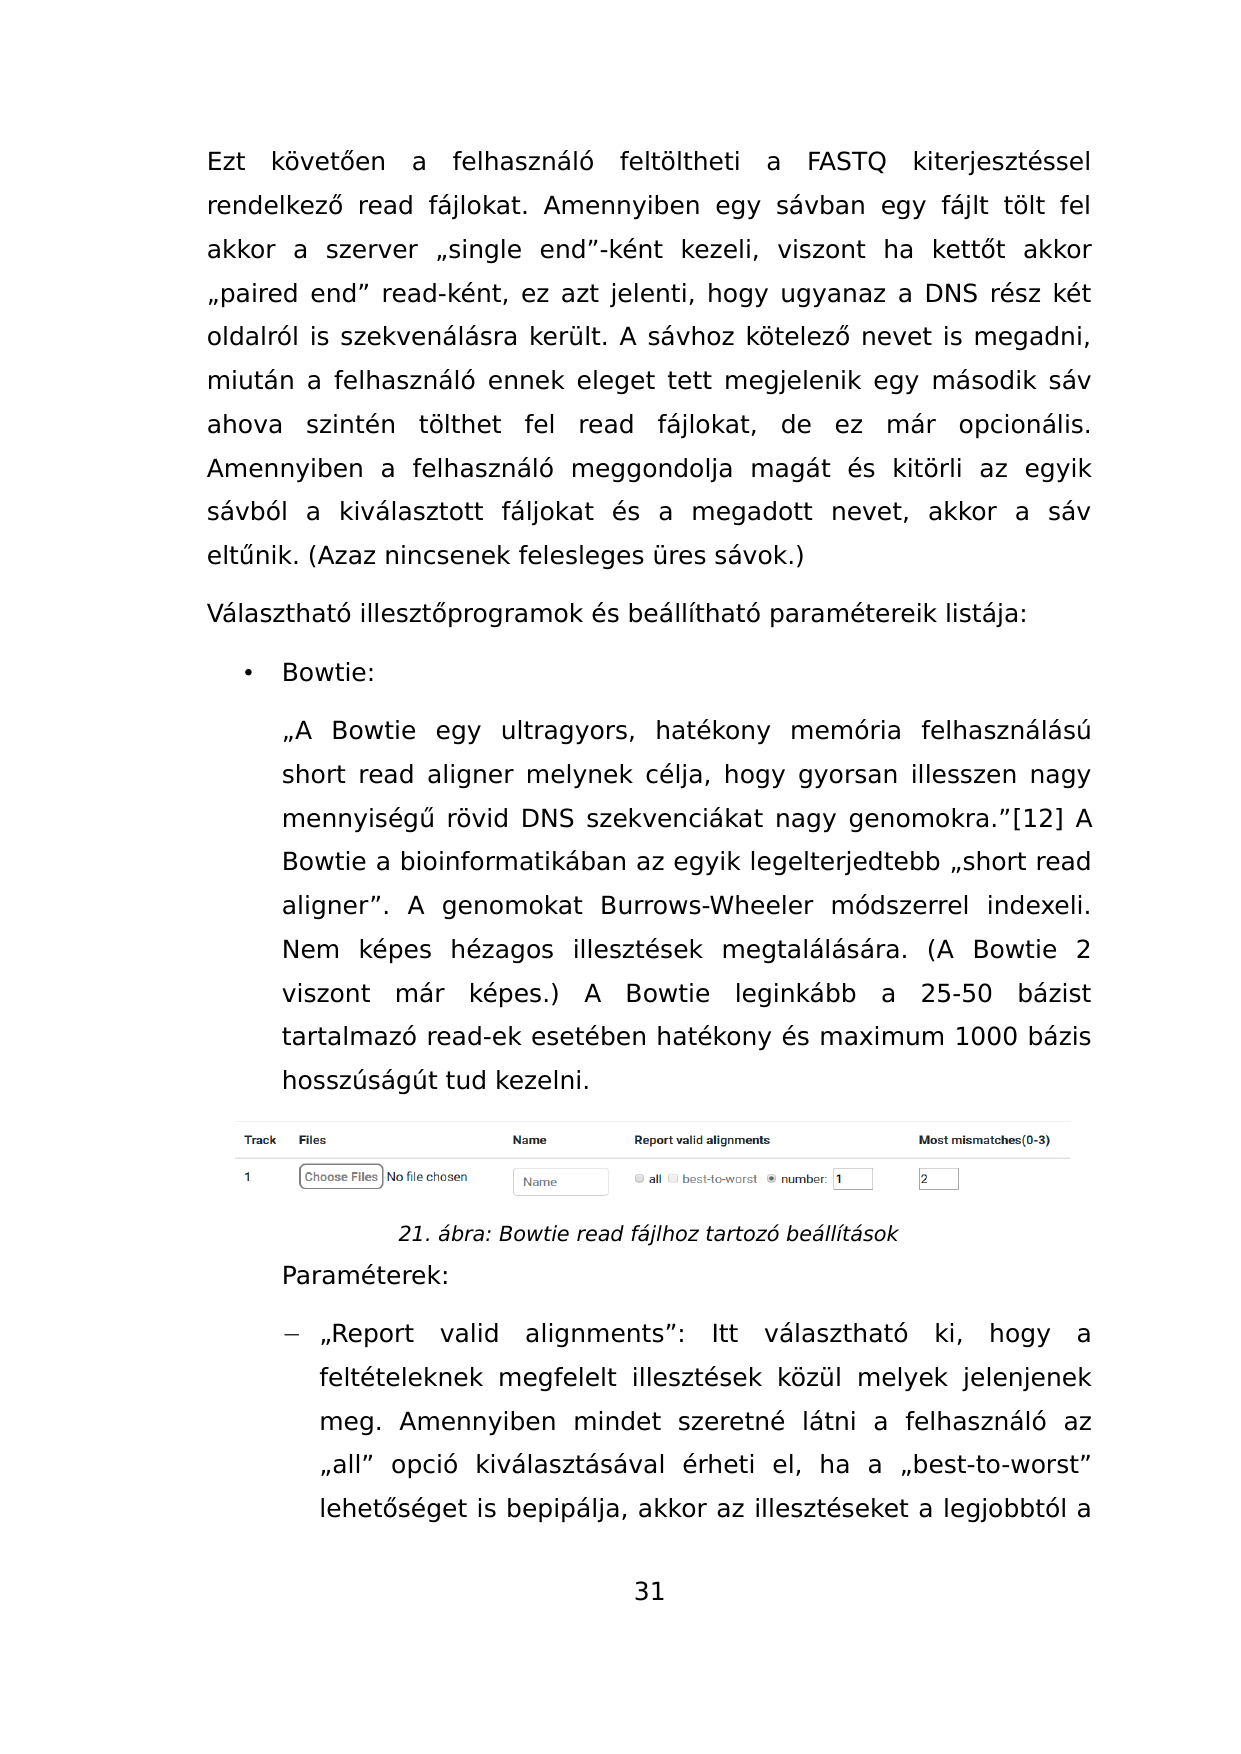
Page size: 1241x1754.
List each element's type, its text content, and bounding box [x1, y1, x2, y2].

list „Report valid alignments”: Itt választható ki, hogy a feltételeknek megfelelt illesztések közül melyek jelenjenek meg. Amennyiben mindet szeretné látni a felhasználó az „all” opció kiválasztásával érheti el, ha a „best-to-worst” lehetőséget is bepipálja, akkor az illesztéseket a legjobbtól a [282, 1319, 1093, 1523]
list Paraméterek: [244, 1205, 1093, 1290]
text Ezt követően a felhasználó feltöltheti a FASTQ kiterjesztéssel rendelkező read fájlokat. Amennyiben egy sávban egy fájlt tölt fel akkor a szerver „single end”-ként kezeli, viszont ha kettőt akkor „paired end” read-ként, ez azt jelenti, hogy ugyanaz a DNS rész két oldalról is szekvenálásra került. A sávhoz kötelező nevet is megadni, miután a felhasználó ennek eleget tett megjelenik egy második sáv ahova szintén tölthet fel read fájlokat, de ez már opcionális. Amennyiben a felhasználó meggondolja magát és kitörli az egyik sávból a kiválasztott fáljokat és a megadott nevet, akkor a sáv eltűnik. (Azaz nincsenek felesleges üres sávok.) [207, 148, 1093, 571]
picture [225, 1119, 1074, 1205]
list Bowtie: [244, 658, 1093, 687]
list 21. ábra: Bowtie read fájlhoz tartozó beállítások [225, 1205, 1074, 1246]
list „A Bowtie egy ultragyors, hatékony memória felhasználású short read aligner melynek célja, hogy gyorsan illesszen nagy mennyiségű rövid DNS szekvenciákat nagy genomokra.”[12] A Bowtie a bioinformatikában az egyik legelterjedtebb „short read aligner”. A genomokat Burrows-Wheeler módszerrel indexeli. Nem képes hézagos illesztések megtalálására. (A Bowtie 2 viszont már képes.) A Bowtie leginkább a 25-50 bázist tartalmazó read-ek esetében hatékony és maximum 1000 bázis hosszúságút tud kezelni. [244, 716, 1093, 1096]
text Választható illesztőprogramok és beállítható paramétereik listája: [207, 600, 1093, 629]
